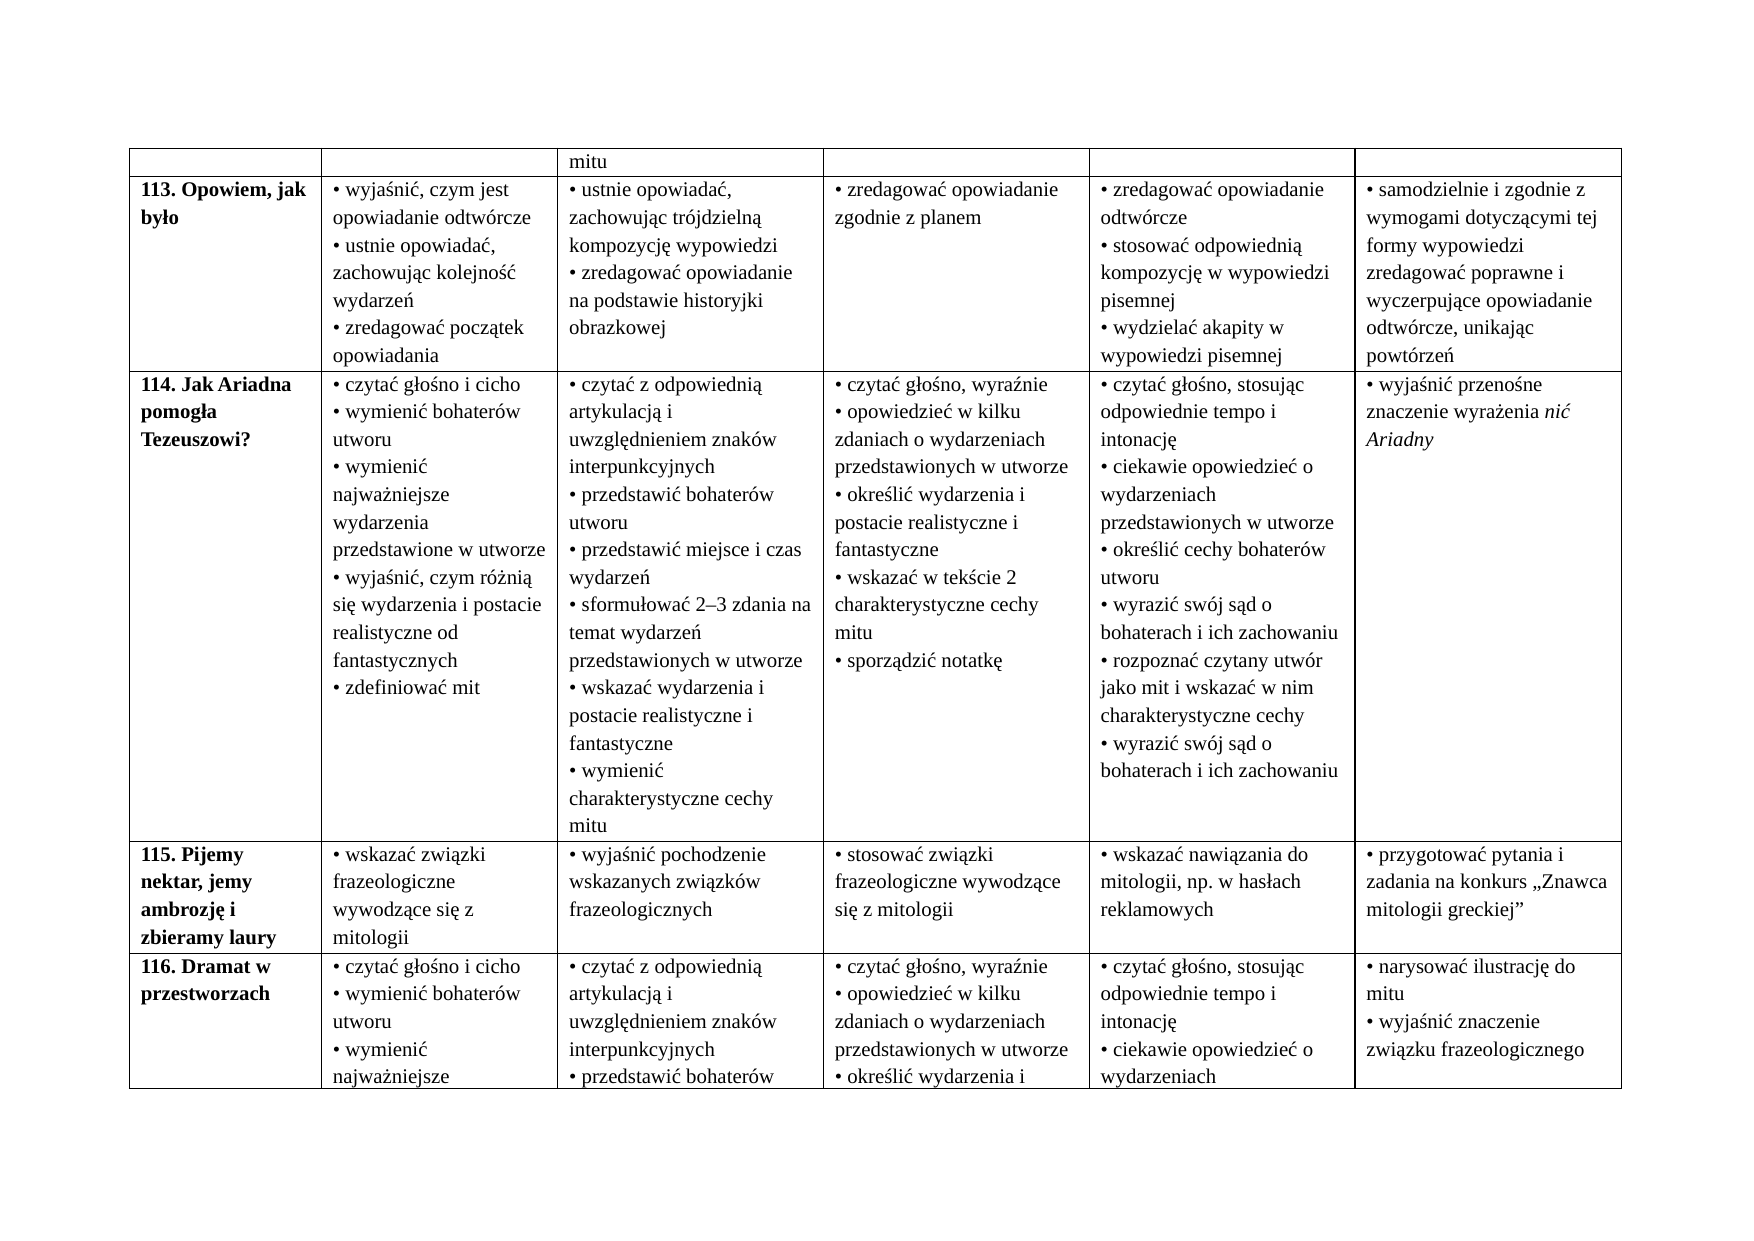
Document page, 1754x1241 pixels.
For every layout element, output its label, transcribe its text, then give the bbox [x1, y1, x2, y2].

table_cell • czytać głośno, wyraźnie • opowiedzieć w kilku zdaniach o wydarzeniach przedstawionych w utworze • określić wydarzenia i postacie realistyczne i fantastyczne • wskazać w tekście 2 charakterystyczne cechy mitu • sporządzić notatkę [824, 372, 1089, 841]
table_cell • wyjaśnić przenośne znaczenie wyrażenia nić Ariadny [1356, 372, 1621, 841]
table_cell 113. Opowiem, jak było [130, 177, 321, 371]
table_cell 114. Jak Ariadna pomogła Tezeuszowi? [130, 372, 321, 841]
table_cell [130, 149, 321, 176]
table_cell mitu [558, 149, 823, 176]
table_cell • wyjaśnić pochodzenie wskazanych związków frazeologicznych [558, 842, 823, 953]
table_cell • czytać głośno, stosując odpowiednie tempo i intonację • ciekawie opowiedzieć o wydarzeniach przedstawionych w utworze • określić cechy bohaterów utworu • wyrazić swój sąd o bohaterach i ich zachowaniu • rozpoznać czytany utwór jako mit i wskazać w nim charakterystyczne cechy • wyrazić swój sąd o bohaterach i ich zachowaniu [1090, 372, 1354, 841]
table_cell [1356, 149, 1621, 176]
table_cell [322, 149, 557, 176]
table_cell • wskazać nawiązania do mitologii, np. w hasłach reklamowych [1090, 842, 1354, 953]
table_cell • czytać głośno, stosując odpowiednie tempo i intonację • ciekawie opowiedzieć o wydarzeniach [1090, 954, 1354, 1088]
table_cell • czytać z odpowiednią artykulacją i uwzględnieniem znaków interpunkcyjnych • przedstawić bohaterów utworu • przedstawić miejsce i czas wydarzeń • sformułować 2–3 zdania na temat wydarzeń przedstawionych w utworze • wskazać wydarzenia i postacie realistyczne i fantastyczne • wymienić charakterystyczne cechy mitu [558, 372, 823, 841]
table_cell • czytać głośno, wyraźnie • opowiedzieć w kilku zdaniach o wydarzeniach przedstawionych w utworze • określić wydarzenia i [824, 954, 1089, 1088]
table_cell [824, 149, 1089, 176]
table_cell • samodzielnie i zgodnie z wymogami dotyczącymi tej formy wypowiedzi zredagować poprawne i wyczerpujące opowiadanie odtwórcze, unikając powtórzeń [1356, 177, 1621, 371]
table_cell • czytać z odpowiednią artykulacją i uwzględnieniem znaków interpunkcyjnych • przedstawić bohaterów [558, 954, 823, 1088]
table_cell • czytać głośno i cicho • wymienić bohaterów utworu • wymienić najważniejsze wydarzenia przedstawione w utworze • wyjaśnić, czym różnią się wydarzenia i postacie realistyczne od fantastycznych • zdefiniować mit [322, 372, 557, 841]
table_cell 116. Dramat w przestworzach [130, 954, 321, 1088]
table_cell [1090, 149, 1354, 176]
table_cell • wskazać związki frazeologiczne wywodzące się z mitologii [322, 842, 557, 953]
table_cell • czytać głośno i cicho • wymienić bohaterów utworu • wymienić najważniejsze [322, 954, 557, 1088]
table_cell • wyjaśnić, czym jest opowiadanie odtwórcze • ustnie opowiadać, zachowując kolejność wydarzeń • zredagować początek opowiadania [322, 177, 557, 371]
table_cell • stosować związki frazeologiczne wywodzące się z mitologii [824, 842, 1089, 953]
table_cell 115. Pijemy nektar, jemy ambrozję i zbieramy laury [130, 842, 321, 953]
table_cell • zredagować opowiadanie zgodnie z planem [824, 177, 1089, 371]
table_cell • narysować ilustrację do mitu • wyjaśnić znaczenie związku frazeologicznego [1356, 954, 1621, 1088]
table_cell • przygotować pytania i zadania na konkurs „Znawca mitologii greckiej” [1356, 842, 1621, 953]
table_cell • zredagować opowiadanie odtwórcze • stosować odpowiednią kompozycję w wypowiedzi pisemnej • wydzielać akapity w wypowiedzi pisemnej [1090, 177, 1354, 371]
table_cell • ustnie opowiadać, zachowując trójdzielną kompozycję wypowiedzi • zredagować opowiadanie na podstawie historyjki obrazkowej [558, 177, 823, 371]
